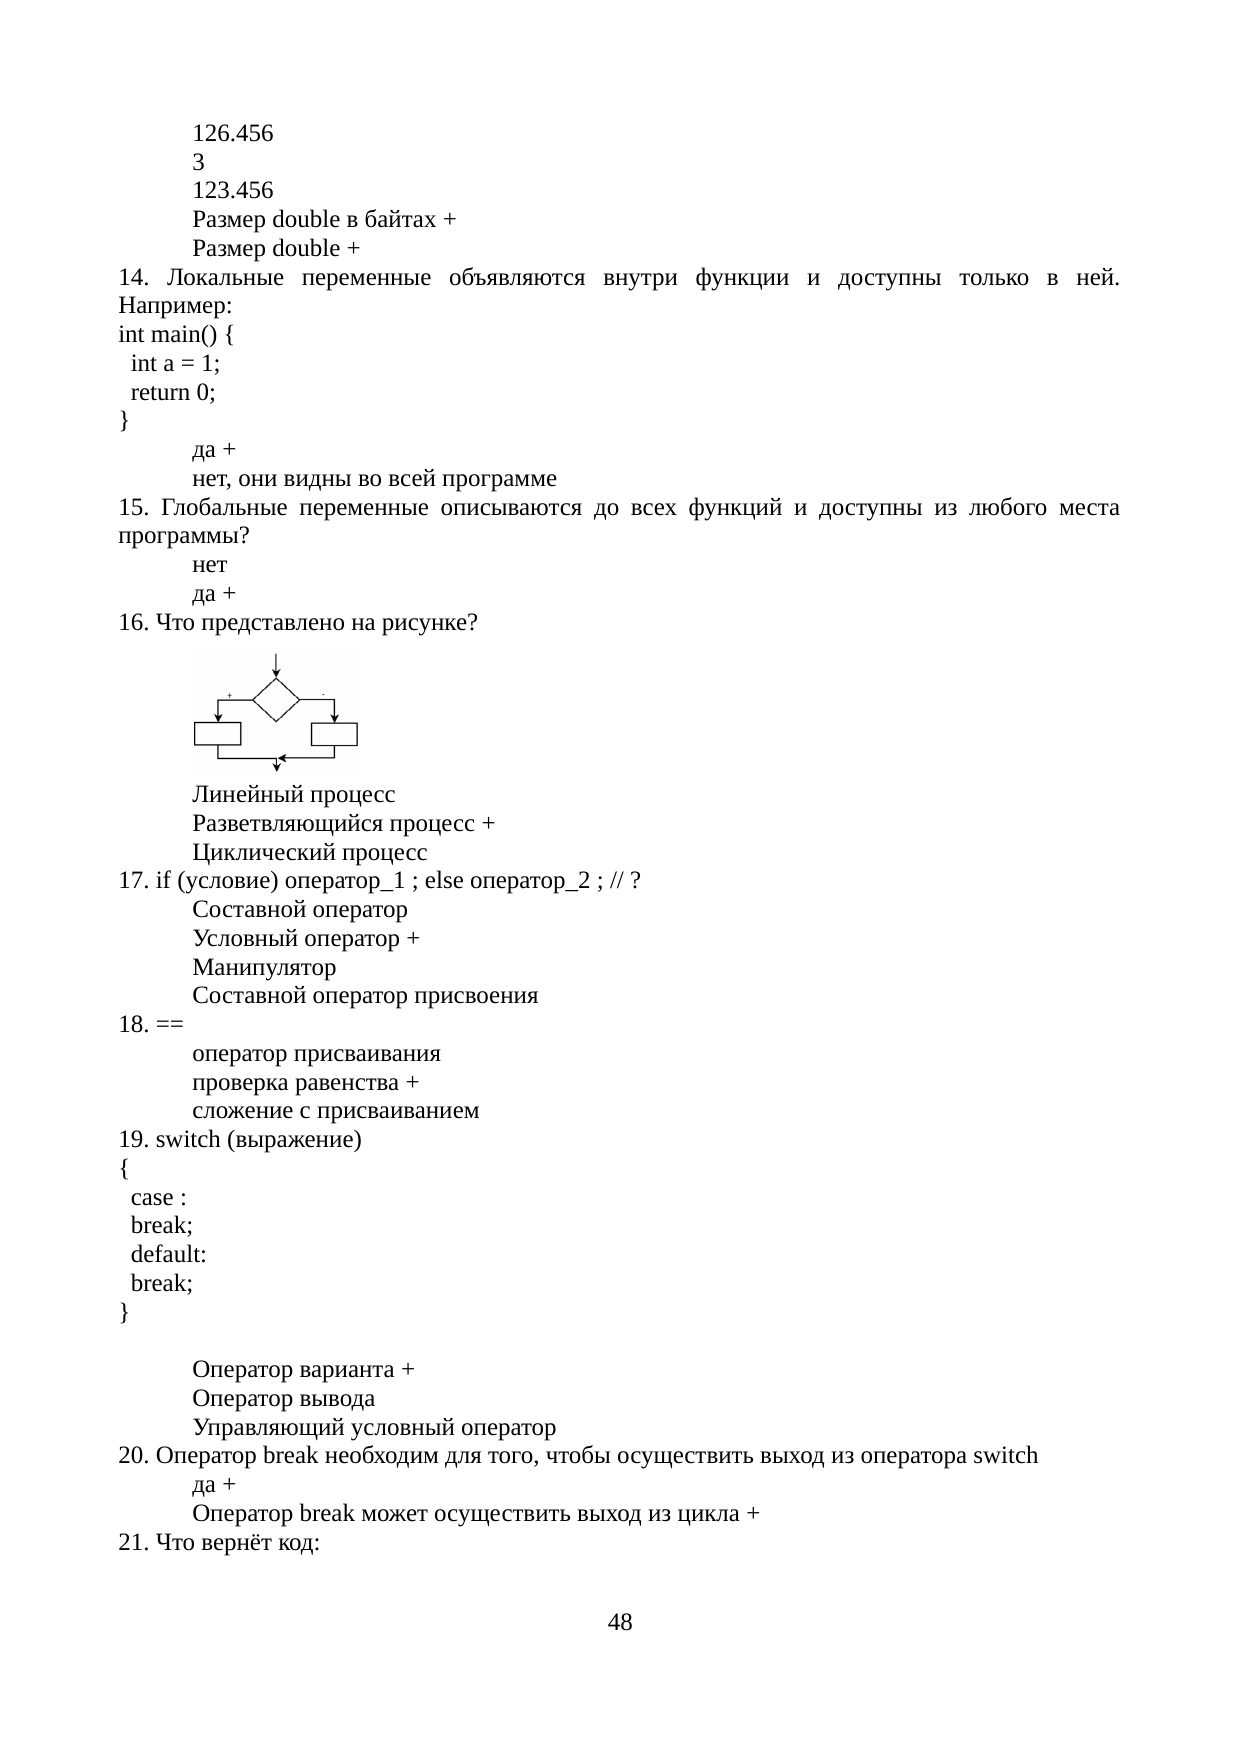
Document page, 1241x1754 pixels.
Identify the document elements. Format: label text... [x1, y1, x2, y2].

text 16. Что представлено на рисунке? [118, 607, 1122, 636]
text default: [118, 1239, 1122, 1268]
text 126.456 [118, 118, 1122, 147]
text Линейный процесс [118, 779, 1122, 808]
text Оператор вывода [118, 1383, 1122, 1412]
text Составной оператор присвоения [118, 981, 1122, 1009]
text 3 [118, 147, 1122, 176]
text Размер double в байтах + [118, 204, 1122, 233]
text 15. Глобальные переменные описываются до всех функций и доступны из любого места программы? [118, 492, 1122, 549]
text да + [118, 578, 1122, 607]
text } [118, 406, 1122, 434]
text Управляющий условный оператор [118, 1412, 1122, 1441]
text Манипулятор [118, 952, 1122, 981]
text Разветвляющийся процесс + [118, 808, 1122, 837]
text int a = 1; [118, 348, 1122, 377]
picture [192, 650, 360, 775]
text break; [118, 1268, 1122, 1297]
text оператор присваивания [118, 1038, 1122, 1067]
text Оператор break может осуществить выход из цикла + [118, 1498, 1122, 1527]
text Циклический процесс [118, 837, 1122, 866]
text Размер double + [118, 233, 1122, 262]
text 20. Оператор break необходим для того, чтобы осуществить выход из оператора switch [118, 1441, 1122, 1469]
text 123.456 [118, 176, 1122, 204]
text нет [118, 549, 1122, 578]
text break; [118, 1211, 1122, 1239]
text да + [118, 1469, 1122, 1498]
text проверка равенства + [118, 1067, 1122, 1096]
text } [118, 1297, 1122, 1326]
text 14. Локальные переменные объявляются внутри функции и доступны только в ней. Например: [118, 262, 1122, 319]
text да + [118, 434, 1122, 463]
text return 0; [118, 377, 1122, 406]
text Условный оператор + [118, 923, 1122, 952]
text int main() { [118, 319, 1122, 348]
text 17. if (условие) оператор_1 ; else оператор_2 ; // ? [118, 866, 1122, 894]
text 21. Что вернёт код: [118, 1527, 1122, 1556]
text Оператор варианта + [118, 1354, 1122, 1383]
text сложение с присваиванием [118, 1096, 1122, 1124]
text нет, они видны во всей программе [118, 463, 1122, 492]
text { [118, 1153, 1122, 1182]
text 18. == [118, 1009, 1122, 1038]
text Составной оператор [118, 894, 1122, 923]
text case : [118, 1182, 1122, 1211]
text 19. switch (выражение) [118, 1124, 1122, 1153]
